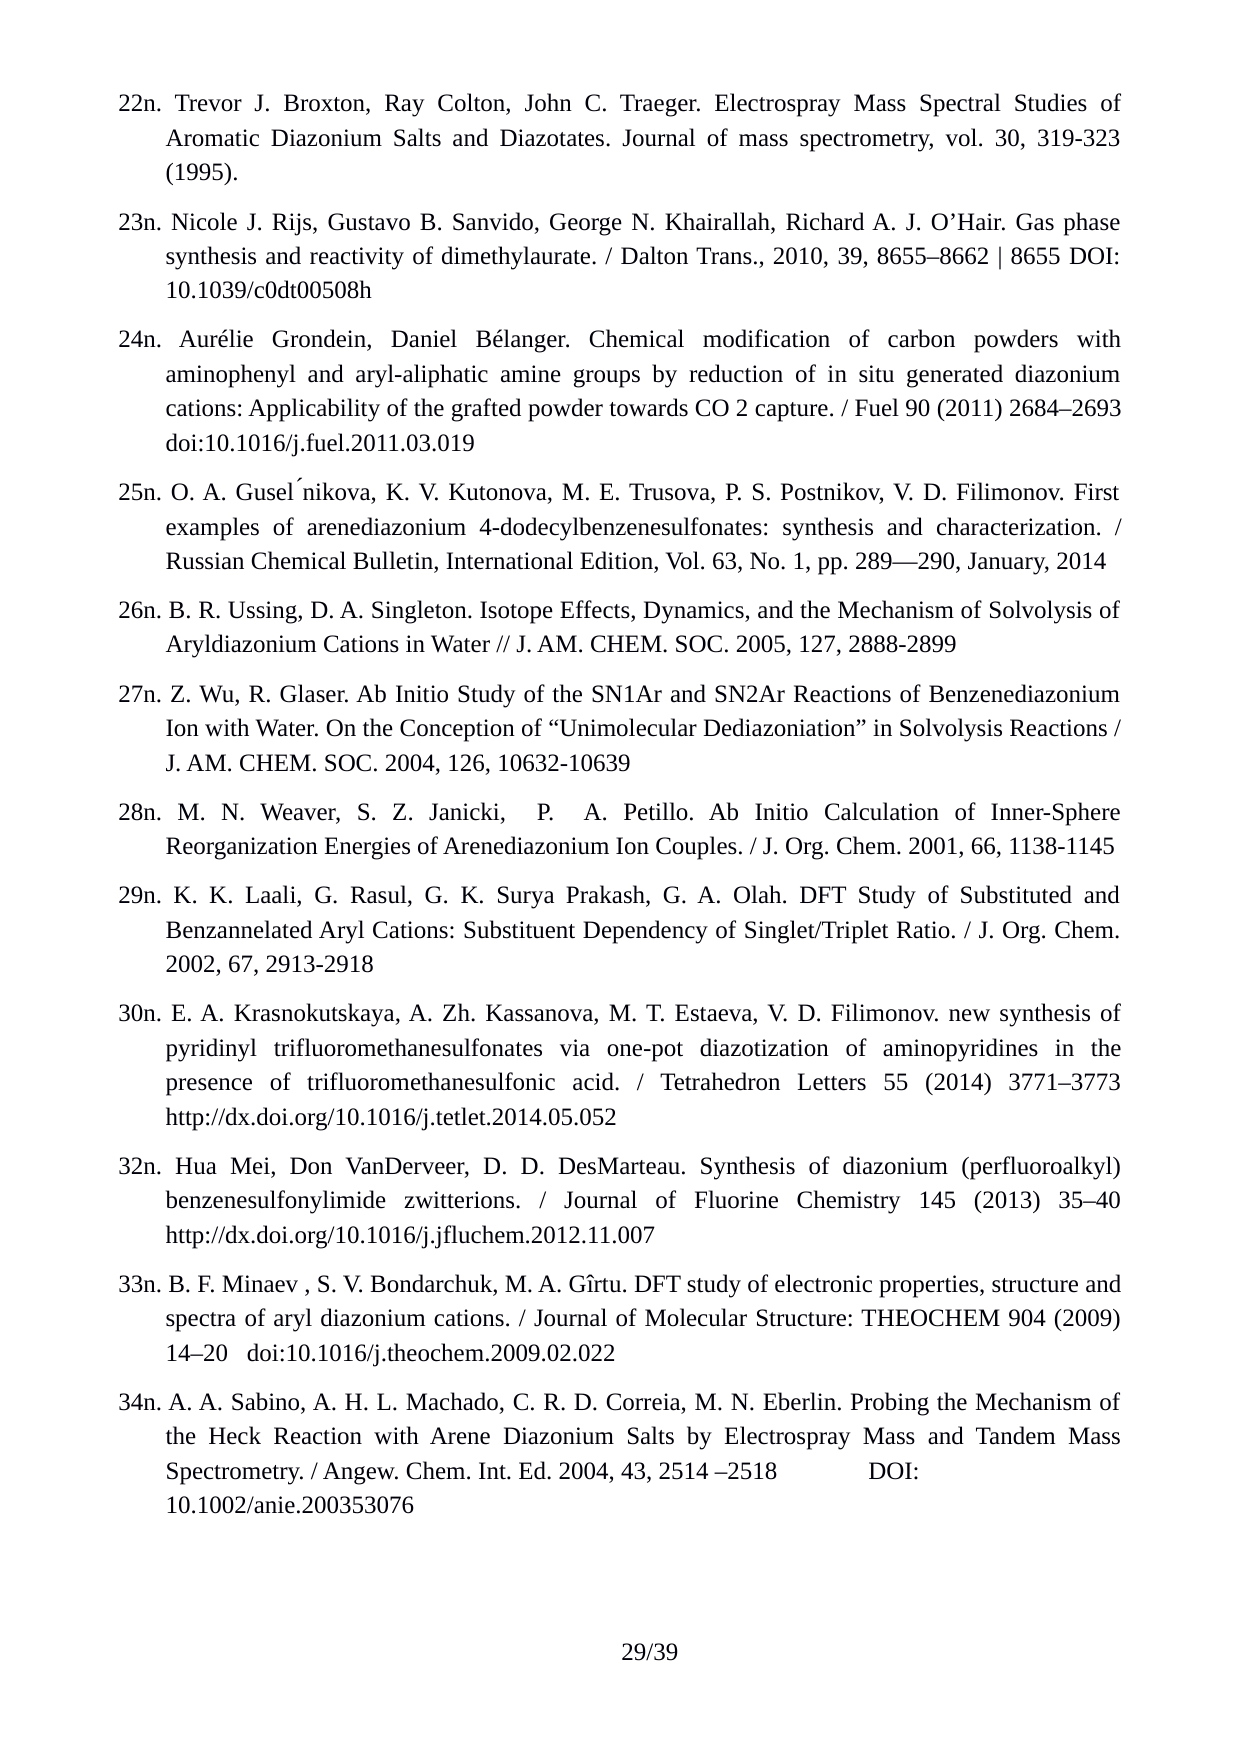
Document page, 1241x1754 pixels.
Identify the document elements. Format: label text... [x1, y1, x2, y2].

text 23n. Nicole J. Rijs, Gustavo B. Sanvido, George N. Khairallah, Richard A. J. O’Hair. Gas phase synthesis and reactivity of dimethylaurate. / Dalton Trans., 2010, 39, 8655–8662 | 8655 DOI: 10.1039/c0dt00508h [118, 207, 1122, 304]
text 26n. B. R. Ussing, D. A. Singleton. Isotope Effects, Dynamics, and the Mechanism of Solvolysis of Aryldiazonium Cations in Water // J. AM. CHEM. SOC. 2005, 127, 2888-2899 [118, 595, 1122, 658]
text 33n. B. F. Minaev , S. V. Bondarchuk, M. A. Gîrtu. DFT study of electronic properties, structure and spectra of aryl diazonium cations. / Journal of Molecular Structure: THEOCHEM 904 (2009) 14–20 doi:10.1016/j.theochem.2009.02.022 [118, 1269, 1122, 1366]
text 32n. Hua Mei, Don VanDerveer, D. D. DesMarteau. Synthesis of diazonium (perfluoroalkyl) benzenesulfonylimide zwitterions. / Journal of Fluorine Chemistry 145 (2013) 35–40 http://dx.doi.org/10.1016/j.jfluchem.2012.11.007 [118, 1151, 1122, 1248]
text 29n. K. K. Laali, G. Rasul, G. K. Surya Prakash, G. A. Olah. DFT Study of Substituted and Benzannelated Aryl Cations: Substituent Dependency of Singlet/Triplet Ratio. / J. Org. Chem. 2002, 67, 2913-2918 [118, 880, 1122, 978]
text 30n. E. A. Krasnokutskaya, A. Zh. Kassanova, M. T. Estaeva, V. D. Filimonov. new synthesis of pyridinyl trifluoromethanesulfonates via one-pot diazotization of aminopyridines in the presence of trifluoromethanesulfonic acid. / Tetrahedron Letters 55 (2014) 3771–3773 http://dx.doi.org/10.1016/j.tetlet.2014.05.052 [118, 998, 1122, 1130]
text 28n. M. N. Weaver, S. Z. Janicki, P. A. Petillo. Ab Initio Calculation of Inner-Sphere Reorganization Energies of Arenediazonium Ion Couples. / J. Org. Chem. 2001, 66, 1138-1145 [118, 797, 1122, 860]
text 34n. A. A. Sabino, A. H. L. Machado, C. R. D. Correia, M. N. Eberlin. Probing the Mechanism of the Heck Reaction with Arene Diazonium Salts by Electrospray Mass and Tandem Mass Spectrometry. / Angew. Chem. Int. Ed. 2004, 43, 2514 –2518 DOI: 10.1002/anie.200353076 [118, 1387, 1122, 1519]
text 22n. Trevor J. Broxton, Ray Colton, John C. Traeger. Electrospray Mass Spectral Studies of Aromatic Diazonium Salts and Diazotates. Journal of mass spectrometry, vol. 30, 319-323 (1995). [118, 88, 1122, 186]
text 24n. Aurélie Grondein, Daniel Bélanger. Chemical modification of carbon powders with aminophenyl and aryl-aliphatic amine groups by reduction of in situ generated diazonium cations: Applicability of the grafted powder towards CO 2 capture. / Fuel 90 (2011) 2684–2693 doi:10.1016/j.fuel.2011.03.019 [118, 324, 1122, 457]
text 27n. Z. Wu, R. Glaser. Ab Initio Study of the SN1Ar and SN2Ar Reactions of Benzenediazonium Ion with Water. On the Conception of “Unimolecular Dediazoniation” in Solvolysis Reactions / J. AM. CHEM. SOC. 2004, 126, 10632-10639 [118, 679, 1122, 776]
text 25n. O. A. Gusel ́nikova, K. V. Kutonova, M. E. Trusova, P. S. Postnikov, V. D. Filimonov. First examples of arenediazonium 4-dodecylbenzenesulfonates: synthesis and characterization. / Russian Chemical Bulletin, International Edition, Vol. 63, No. 1, pp. 289—290, January, 2014 [118, 477, 1122, 575]
